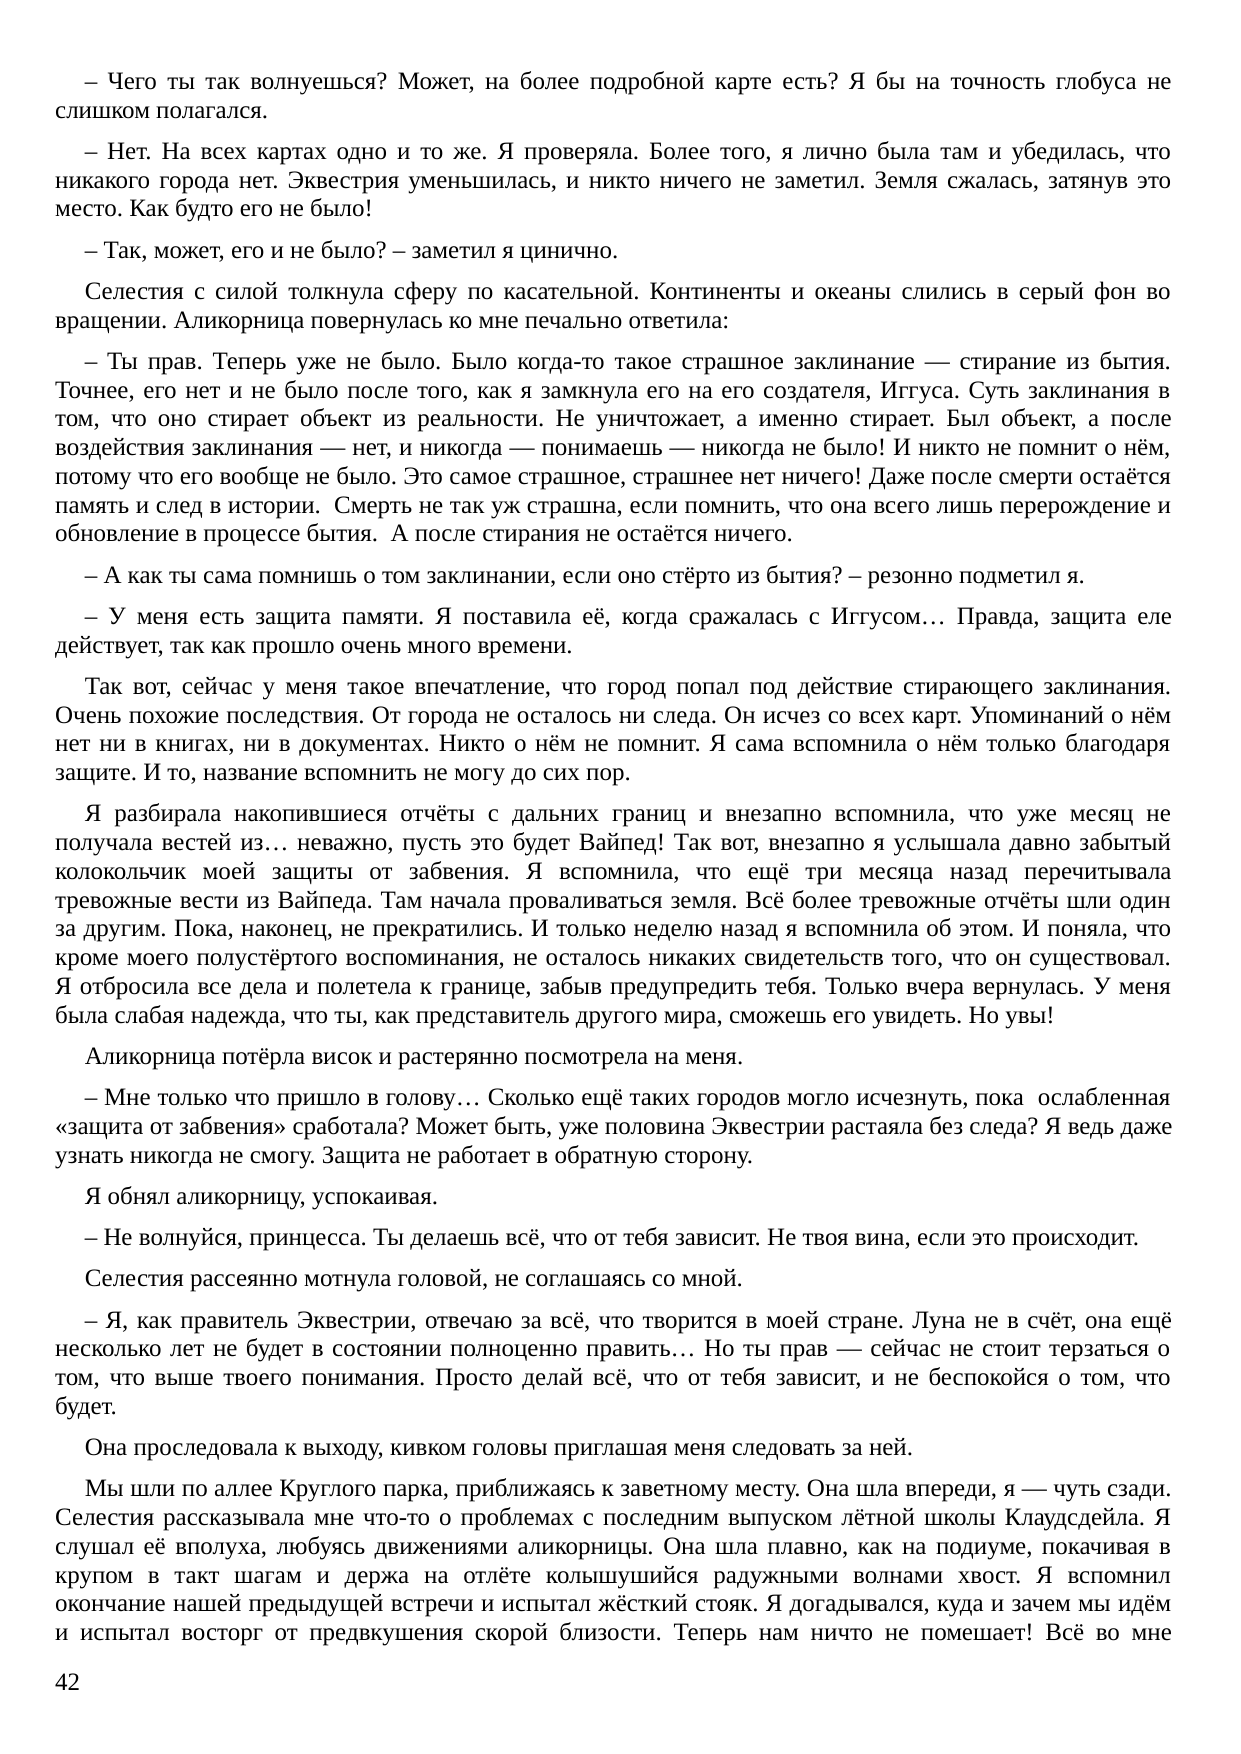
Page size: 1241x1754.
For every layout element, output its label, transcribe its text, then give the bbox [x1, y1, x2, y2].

text Она проследовала к выходу, кивком головы приглашая меня следовать за ней. [55, 1432, 1173, 1461]
text Селестия рассеянно мотнула головой, не соглашаясь со мной. [55, 1263, 1173, 1292]
text – У меня есть защита памяти. Я поставила её, когда сражалась с Иггусом… Правда, защита еле действует, так как прошло очень много времени. [55, 601, 1173, 658]
text – Так, может, его и не было? – заметил я цинично. [55, 235, 1173, 263]
text – Нет. На всех картах одно и то же. Я проверяла. Более того, я лично была там и убедилась, что никакого города нет. Эквестрия уменьшилась, и никто ничего не заметил. Земля сжалась, затянув это место. Как будто его не было! [55, 136, 1173, 222]
text – Не волнуйся, принцесса. Ты делаешь всё, что от тебя зависит. Не твоя вина, если это происходит. [55, 1222, 1173, 1251]
text Мы шли по аллее Круглого парка, приближаясь к заветному месту. Она шла впереди, я — чуть cзади. Селестия рассказывала мне что-то о проблемах с последним выпуском лётной школы Клаудсдейла. Я слушал её вполуха, любуясь движениями аликорницы. Она шла плавно, как на подиуме, покачивая в крупом в такт шагам и держа на отлёте колышушийся радужными волнами хвост. Я вспомнил окончание нашей предыдущей встречи и испытал жёсткий стояк. Я догадывался, куда и зачем мы идём и испытал восторг от предвкушения скорой близости. Теперь нам ничто не помешает! Всё во мне [55, 1473, 1173, 1646]
text Я разбирала накопившиеся отчёты с дальних границ и внезапно вспомнила, что уже месяц не получала вестей из… неважно, пусть это будет Вайпед! Так вот, внезапно я услышала давно забытый колокольчик моей защиты от забвения. Я вспомнила, что ещё три месяца назад перечитывала тревожные вести из Вайпеда. Там начала проваливаться земля. Всё более тревожные отчёты шли один за другим. Пока, наконец, не прекратились. И только неделю назад я вспомнила об этом. И поняла, что кроме моего полустёртого воспоминания, не осталось никаких свидетельств того, что он существовал. Я отбросила все дела и полетела к границе, забыв предупредить тебя. Только вчера вернулась. У меня была слабая надежда, что ты, как представитель другого мира, сможешь его увидеть. Но увы! [55, 798, 1173, 1028]
text – Ты прав. Теперь уже не было. Было когда-то такое страшное заклинание — стирание из бытия. Точнее, его нет и не было после того, как я замкнула его на его создателя, Иггуса. Суть заклинания в том, что оно стирает объект из реальности. Не уничтожает, а именно стирает. Был объект, а после воздействия заклинания — нет, и никогда — понимаешь — никогда не было! И никто не помнит о нём, потому что его вообще не было. Это самое страшное, страшнее нет ничего! Даже после смерти остаётся память и след в истории. Смерть не так уж страшна, если помнить, что она всего лишь перерождение и обновление в процессе бытия. А после стирания не остаётся ничего. [55, 346, 1173, 547]
text – Мне только что пришло в голову… Сколько ещё таких городов могло исчезнуть, пока ослабленная «защита от забвения» сработала? Может быть, уже половина Эквестрии растаяла без следа? Я ведь даже узнать никогда не смогу. Защита не работает в обратную сторону. [55, 1082, 1173, 1168]
text – Чего ты так волнуешься? Может, на более подробной карте есть? Я бы на точность глобуса не слишком полагался. [55, 66, 1173, 123]
text Селестия с силой толкнула сферу по касательной. Континенты и океаны слились в серый фон во вращении. Аликорница повернулась ко мне печально ответила: [55, 276, 1173, 333]
text Я обнял аликорницу, успокаивая. [55, 1181, 1173, 1210]
text Аликорница потёрла висок и растерянно посмотрела на меня. [55, 1041, 1173, 1070]
text Так вот, сейчас у меня такое впечатление, что город попал под действие стирающего заклинания. Очень похожие последствия. От города не осталось ни следа. Он исчез со всех карт. Упоминаний о нём нет ни в книгах, ни в документах. Никто о нём не помнит. Я сама вспомнила о нём только благодаря защите. И то, название вспомнить не могу до сих пор. [55, 671, 1173, 786]
text – Я, как правитель Эквестрии, отвечаю за всё, что творится в моей стране. Луна не в счёт, она ещё несколько лет не будет в состоянии полноценно править… Но ты прав — сейчас не стоит терзаться о том, что выше твоего понимания. Просто делай всё, что от тебя зависит, и не беспокойся о том, что будет. [55, 1305, 1173, 1420]
text – А как ты сама помнишь о том заклинании, если оно стёрто из бытия? – резонно подметил я. [55, 560, 1173, 588]
